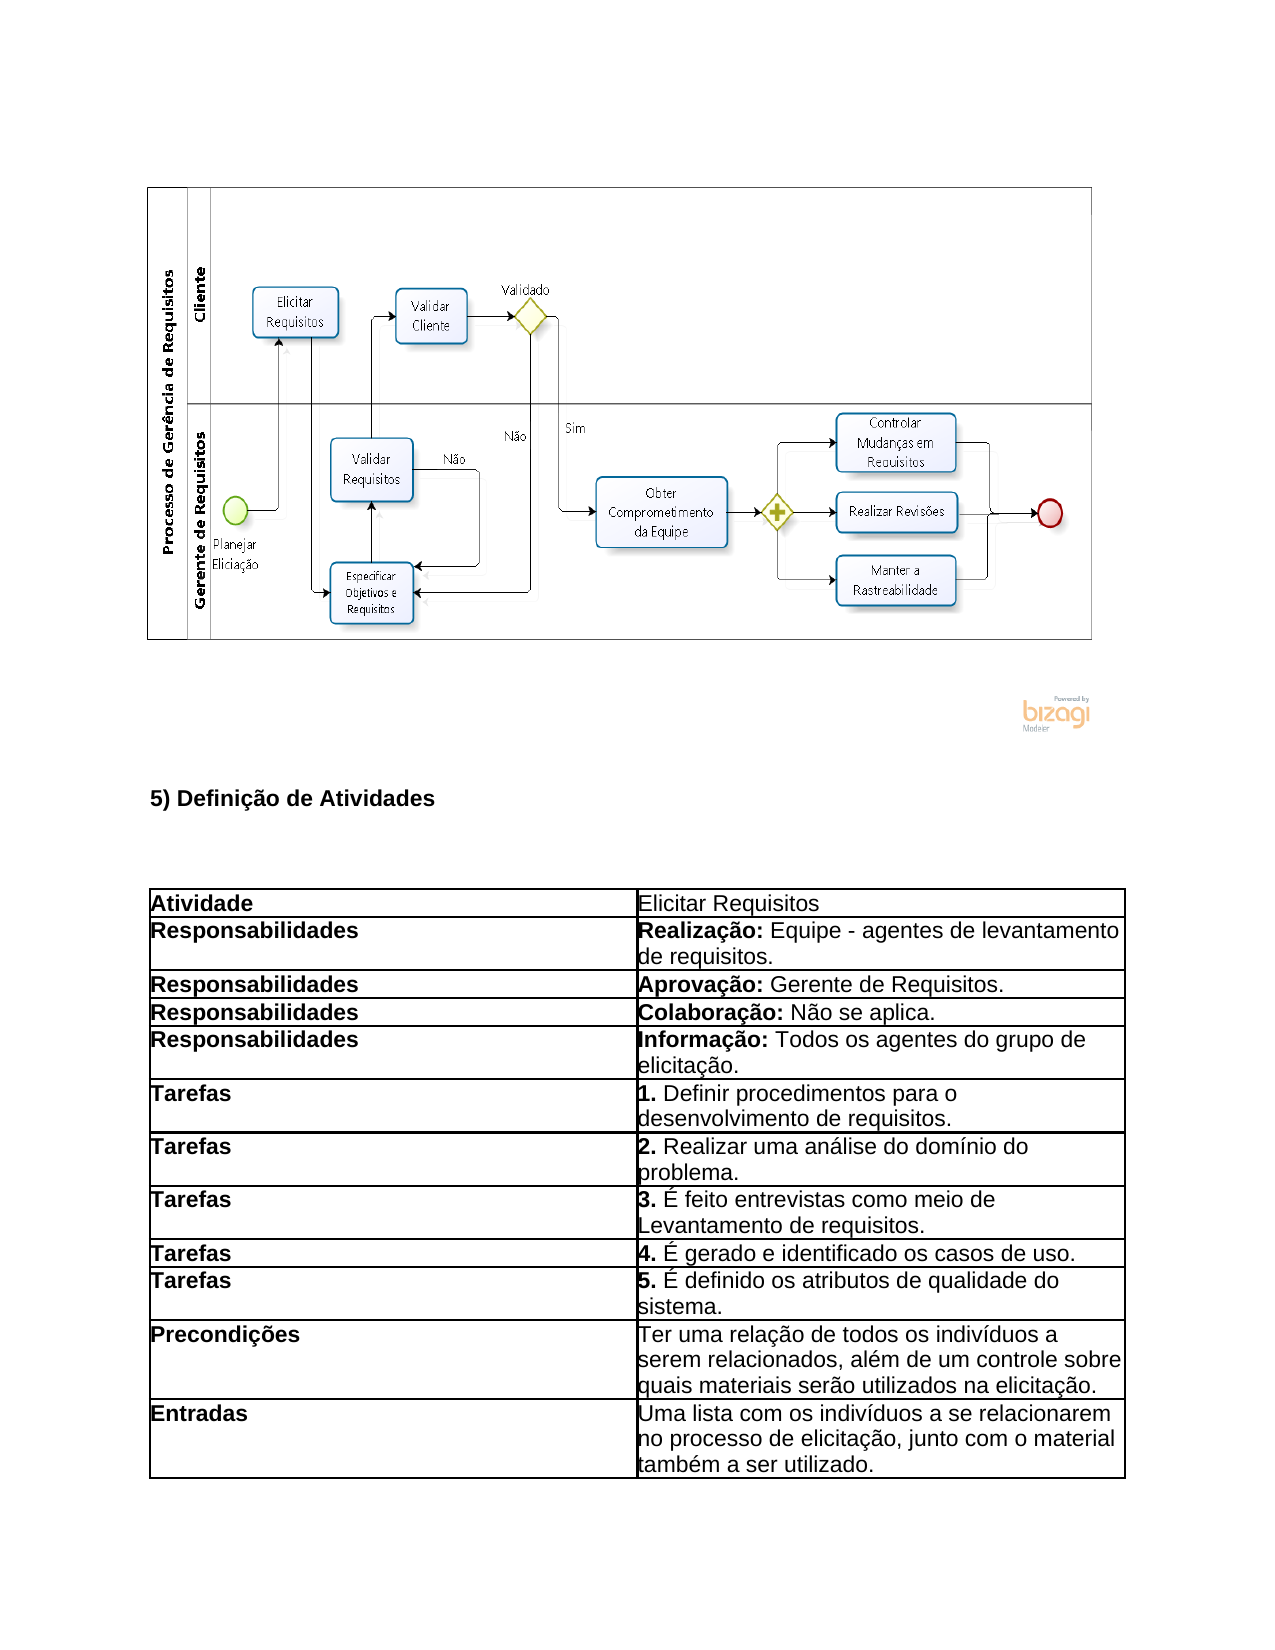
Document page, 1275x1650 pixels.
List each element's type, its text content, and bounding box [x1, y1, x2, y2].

table_cell 3. É feito entrevistas como meio de Levantamento de requisitos. [639, 1187, 1124, 1238]
table_cell Tarefas [151, 1240, 636, 1266]
picture [131, 168, 1107, 742]
table_header Atividade [151, 890, 636, 916]
table_header Elicitar Requisitos [639, 890, 1124, 916]
table_cell Tarefas [151, 1134, 636, 1185]
table_cell Ter uma relação de todos os indivíduos a serem relacionados, além de um controle sobre quais materiais serão utilizados na elicitação. [639, 1321, 1124, 1398]
table_cell 4. É gerado e identificado os casos de uso. [639, 1240, 1124, 1266]
table_cell 2. Realizar uma análise do domínio do problema. [639, 1134, 1124, 1185]
table_cell Tarefas [151, 1187, 636, 1238]
table_cell 5. É definido os atributos de qualidade do sistema. [639, 1268, 1124, 1319]
table_cell Aprovação: Gerente de Requisitos. [639, 971, 1124, 997]
table_cell Colaboração: Não se aplica. [639, 999, 1124, 1025]
table_cell 1. Definir procedimentos para o desenvolvimento de requisitos. [639, 1080, 1124, 1131]
table_cell Responsabilidades [151, 918, 636, 969]
table_cell Informação: Todos os agentes do grupo de elicitação. [639, 1027, 1124, 1078]
table_cell Tarefas [151, 1268, 636, 1319]
table_cell Responsabilidades [151, 971, 636, 997]
table_cell Realização: Equipe - agentes de levantamento de requisitos. [639, 918, 1124, 969]
text 5) Definição de Atividades [150, 786, 1125, 811]
table_cell Tarefas [151, 1080, 636, 1131]
table_cell Responsabilidades [151, 999, 636, 1025]
table_cell Uma lista com os indivíduos a se relacionarem no processo de elicitação, junto com o material também a ser utilizado. [639, 1400, 1124, 1477]
table_cell Precondições [151, 1321, 636, 1398]
table_cell Responsabilidades [151, 1027, 636, 1078]
table_cell Entradas [151, 1400, 636, 1477]
